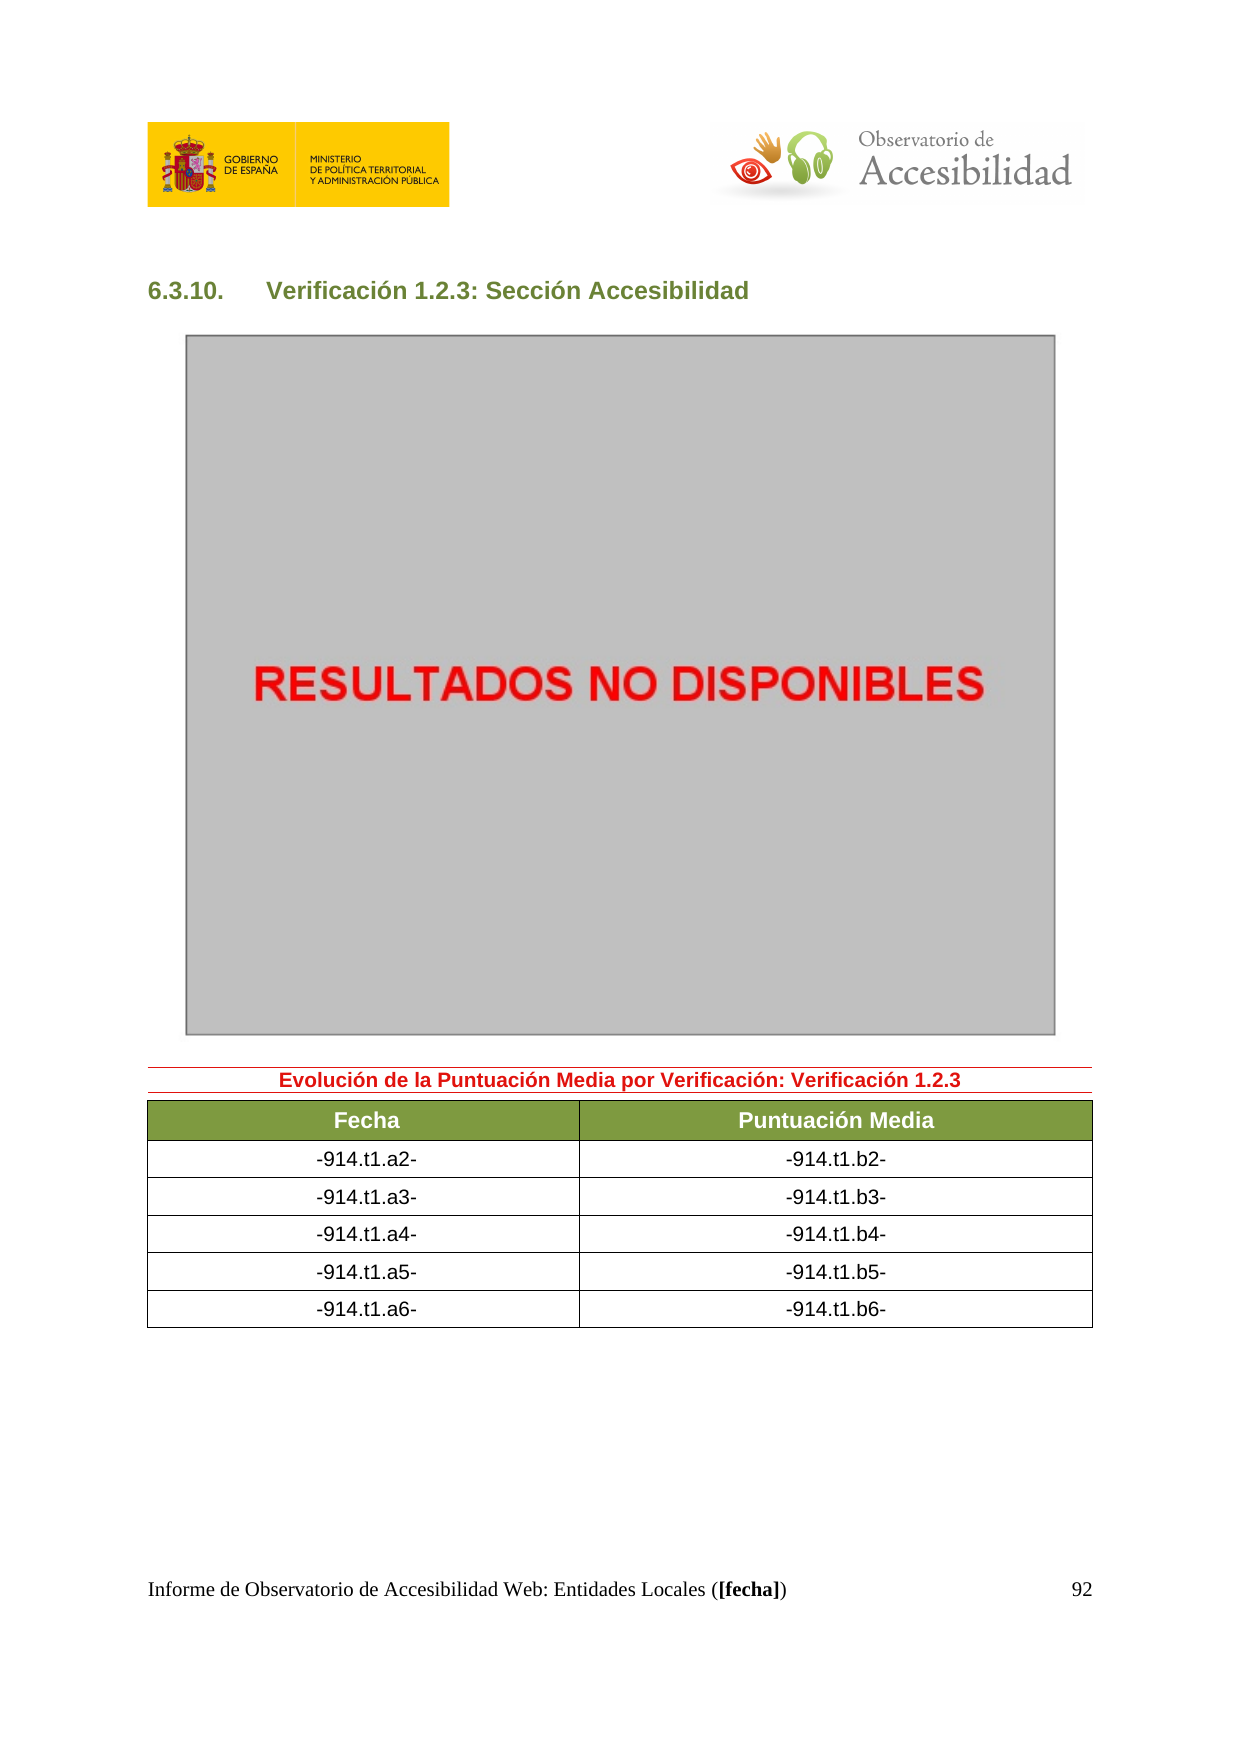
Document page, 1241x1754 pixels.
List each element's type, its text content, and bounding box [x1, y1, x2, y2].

table_header Puntuación Media [580, 1101, 1092, 1140]
picture [178, 332, 1062, 1042]
table_cell -914.t1.b3- [580, 1178, 1092, 1215]
table_cell -914.t1.b5- [580, 1253, 1092, 1290]
table_cell -914.t1.b4- [580, 1216, 1092, 1252]
table_cell -914.t1.b2- [580, 1141, 1092, 1177]
table_cell -914.t1.a5- [148, 1253, 579, 1290]
text Evolución de la Puntuación Media por Verificación: Verificación 1.2.3 [148, 1068, 1092, 1092]
table_cell -914.t1.a2- [148, 1141, 579, 1177]
table_cell -914.t1.a4- [148, 1216, 579, 1252]
picture [147, 122, 450, 207]
table_cell -914.t1.b6- [580, 1291, 1092, 1327]
list Verificación 1.2.3: Sección Accesibilidad [148, 276, 1092, 304]
table_cell -914.t1.a6- [148, 1291, 579, 1327]
table_header Fecha [148, 1101, 579, 1140]
table_cell -914.t1.a3- [148, 1178, 579, 1215]
picture [710, 122, 1086, 205]
